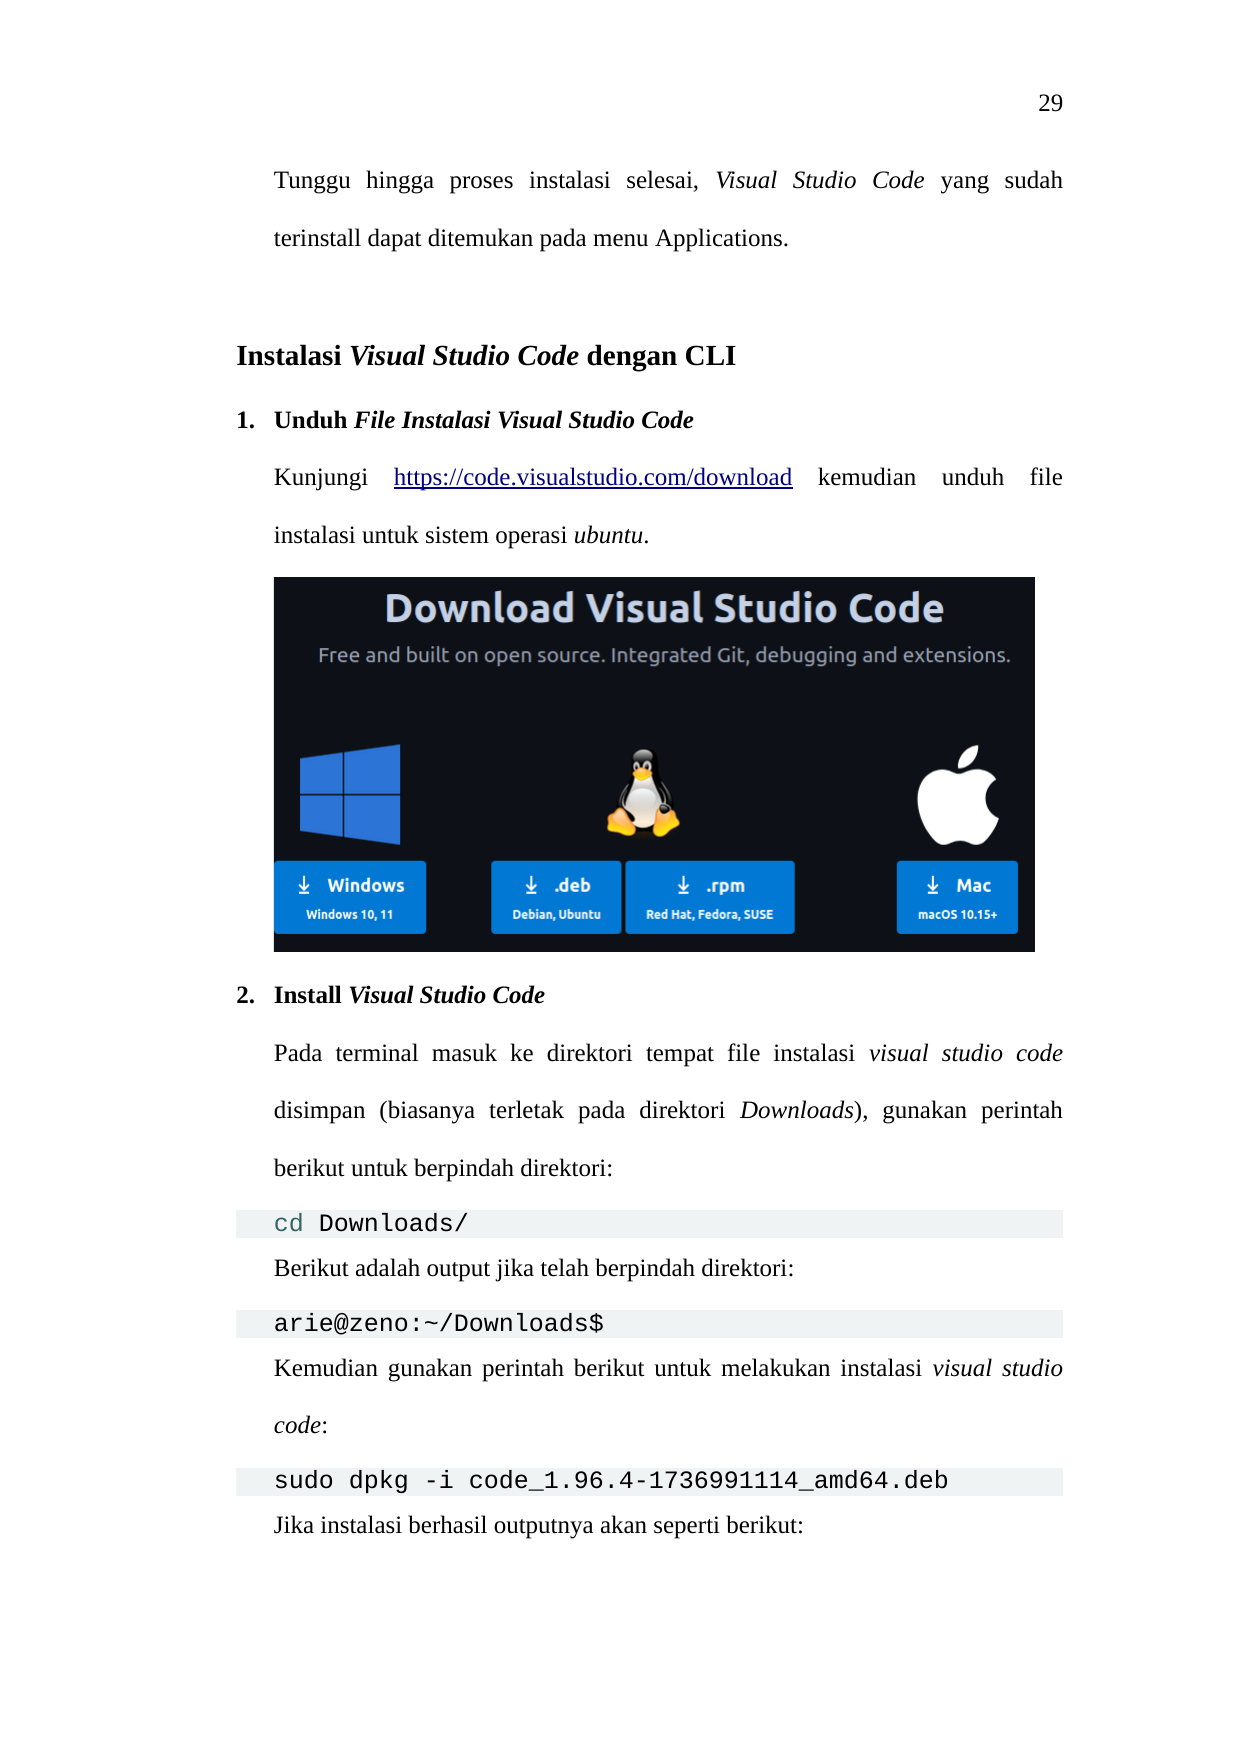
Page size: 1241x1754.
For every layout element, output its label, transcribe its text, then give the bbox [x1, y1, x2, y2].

list Berikut adalah output jika telah berpindah direktori: [236, 1253, 1063, 1281]
text Instalasi Visual Studio Code dengan CLI [236, 338, 1063, 371]
list arie@zeno:~/Downloads$ [236, 1310, 1063, 1338]
list Kemudian gunakan perintah berikut untuk melakukan instalasi visual studio code: [236, 1353, 1063, 1439]
list sudo dpkg -i code_1.96.4-1736991114_amd64.deb [236, 1468, 1063, 1496]
list Unduh File Instalasi Visual Studio Code [236, 405, 1063, 434]
list Kunjungi https://code.visualstudio.com/download kemudian unduh file instalasi untuk sistem operasi ubuntu. [236, 462, 1063, 549]
picture [273, 577, 1035, 952]
list cd Downloads/ [236, 1210, 1063, 1238]
list Pada terminal masuk ke direktori tempat file instalasi visual studio code disimpan (biasanya terletak pada direktori Downloads), gunakan perintah berikut untuk berpindah direktori: [236, 1038, 1063, 1181]
list Tunggu hingga proses instalasi selesai, Visual Studio Code yang sudah terinstall dapat ditemukan pada menu Applications. [236, 165, 1063, 252]
list Install Visual Studio Code [236, 980, 1063, 1009]
list Jika instalasi berhasil outputnya akan seperti berikut: [236, 1510, 1063, 1539]
